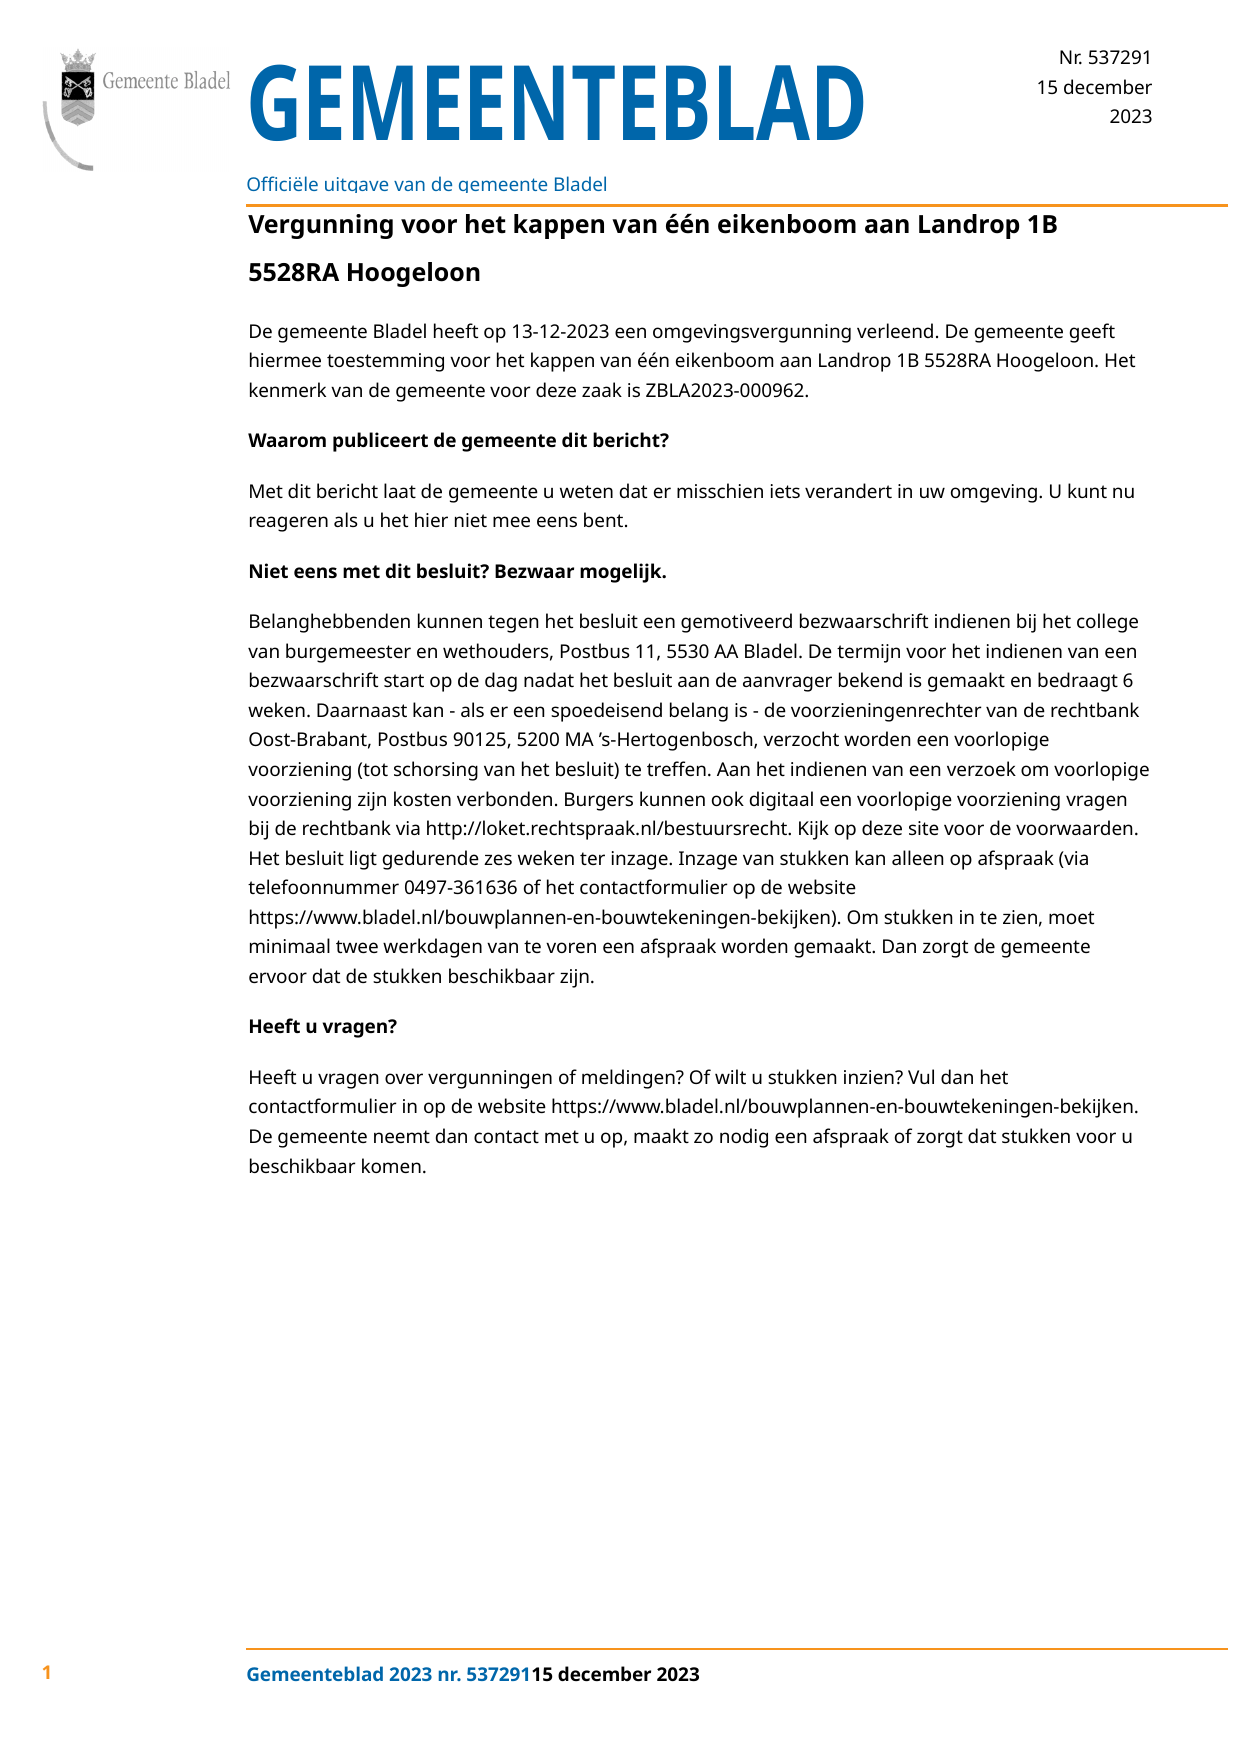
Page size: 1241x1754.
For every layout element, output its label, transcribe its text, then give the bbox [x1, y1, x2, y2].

text Met dit bericht laat de gemeente u weten dat er misschien iets verandert in uw omgeving. U kunt nu reageren als u het hier niet mee eens bent. [248, 478, 1152, 533]
text Vergunning voor het kappen van één eikenboom aan Landrop 1B 5528RA Hoogeloon [248, 207, 1152, 288]
text Belanghebbenden kunnen tegen het besluit een gemotiveerd bezwaarschrift indienen bij het college van burgemeester en wethouders, Postbus 11, 5530 AA Bladel. De termijn voor het indienen van een bezwaarschrift start op de dag nadat het besluit aan de aanvrager bekend is gemaakt en bedraagt 6 weken. Daarnaast kan - als er een spoedeisend belang is - de voorzieningenrechter van de rechtbank Oost-Brabant, Postbus 90125, 5200 MA ’s-Hertogenbosch, verzocht worden een voorlopige voorziening (tot schorsing van het besluit) te treffen. Aan het indienen van een verzoek om voorlopige voorziening zijn kosten verbonden. Burgers kunnen ook digitaal een voorlopige voorziening vragen bij de rechtbank via http://loket.rechtspraak.nl/bestuursrecht. Kijk op deze site voor de voorwaarden. Het besluit ligt gedurende zes weken ter inzage. Inzage van stukken kan alleen op afspraak (via telefoonnummer 0497-361636 of het contactformulier op de website https://www.bladel.nl/bouwplannen-en-bouwtekeningen-bekijken). Om stukken in te zien, moet minimaal twee werkdagen van te voren een afspraak worden gemaakt. Dan zorgt de gemeente ervoor dat de stukken beschikbaar zijn. [248, 608, 1152, 989]
text De gemeente Bladel heeft op 13-12-2023 een omgevingsvergunning verleend. De gemeente geeft hiermee toestemming voor het kappen van één eikenboom aan Landrop 1B 5528RA Hoogeloon. Het kenmerk van de gemeente voor deze zaak is ZBLA2023-000962. [248, 318, 1152, 403]
text Niet eens met dit besluit? Bezwaar mogelijk. [248, 558, 1152, 584]
text Waarom publiceert de gemeente dit bericht? [248, 427, 1152, 453]
picture [41, 47, 231, 172]
text Heeft u vragen over vergunningen of meldingen? Of wilt u stukken inzien? Vul dan het contactformulier in op de website https://www.bladel.nl/bouwplannen-en-bouwtekeningen-bekijken. De gemeente neemt dan contact met u op, maakt zo nodig een afspraak of zorgt dat stukken voor u beschikbaar komen. [248, 1064, 1152, 1179]
text Heeft u vragen? [248, 1014, 1152, 1039]
